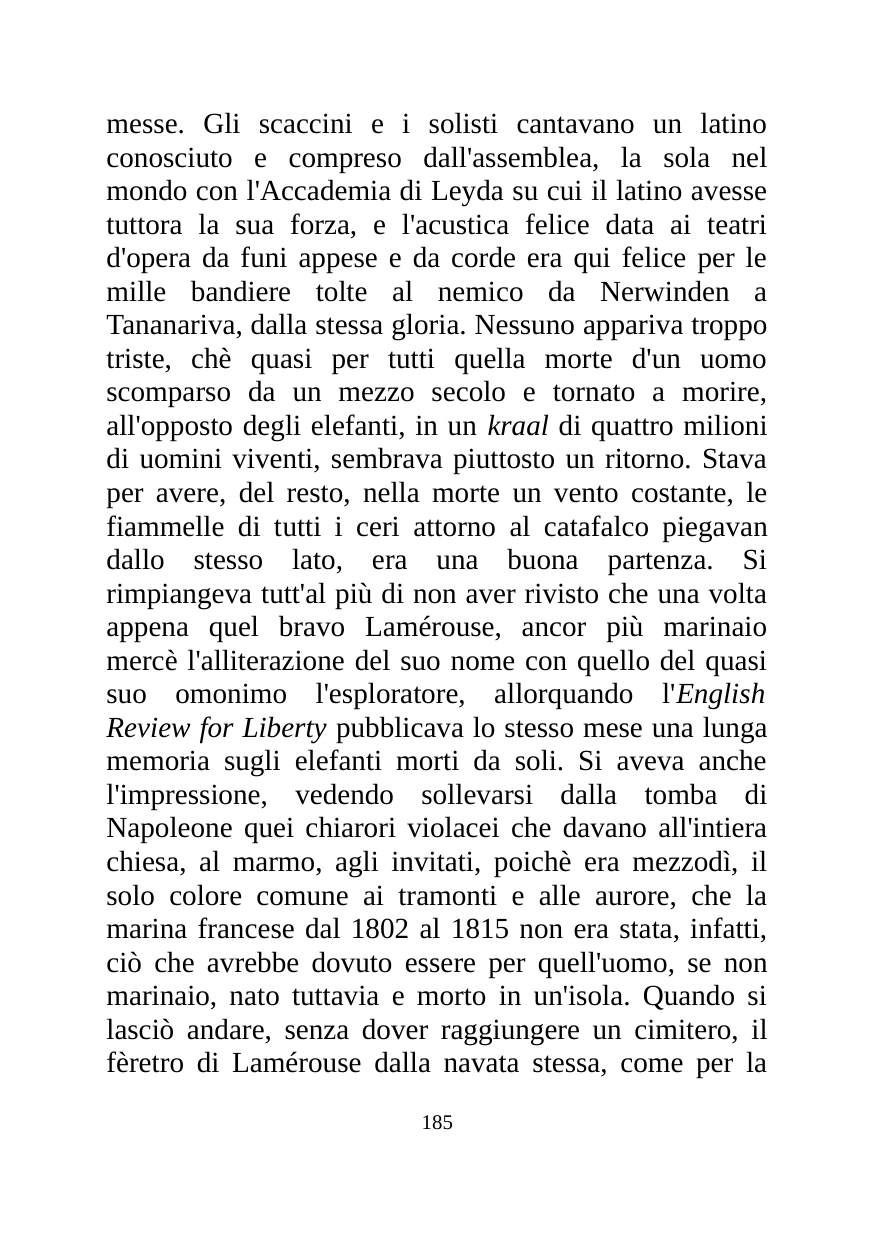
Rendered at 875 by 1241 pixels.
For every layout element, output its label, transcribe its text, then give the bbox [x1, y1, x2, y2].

text messe. Gli scaccini e i solisti cantavano un latino conosciuto e compreso dall'assemblea, la sola nel mondo con l'Accademia di Leyda su cui il latino avesse tuttora la sua forza, e l'acustica felice data ai teatri d'opera da funi appese e da corde era qui felice per le mille bandiere tolte al nemico da Nerwinden a Tananariva, dalla stessa gloria. Nessuno appariva troppo triste, chè quasi per tutti quella morte d'un uomo scomparso da un mezzo secolo e tornato a morire, all'opposto degli elefanti, in un kraal di quattro milioni di uomini viventi, sembrava piuttosto un ritorno. Stava per avere, del resto, nella morte un vento costante, le fiammelle di tutti i ceri attorno al catafalco piegavan dallo stesso lato, era una buona partenza. Si rimpiangeva tutt'al più di non aver rivisto che una volta appena quel bravo Lamérouse, ancor più marinaio mercè l'alliterazione del suo nome con quello del quasi suo omonimo l'esploratore, allorquando l'English Review for Liberty pubblicava lo stesso mese una lunga memoria sugli elefanti morti da soli. Si aveva anche l'impressione, vedendo sollevarsi dalla tomba di Napoleone quei chiarori violacei che davano all'intiera chiesa, al marmo, agli invitati, poichè era mezzodì, il solo colore comune ai tramonti e alle aurore, che la marina francese dal 1802 al 1815 non era stata, infatti, ciò che avrebbe dovuto essere per quell'uomo, se non marinaio, nato tuttavia e morto in un'isola. Quando si lasciò andare, senza dover raggiungere un cimitero, il fèretro di Lamérouse dalla navata stessa, come per la [106, 106, 768, 1079]
